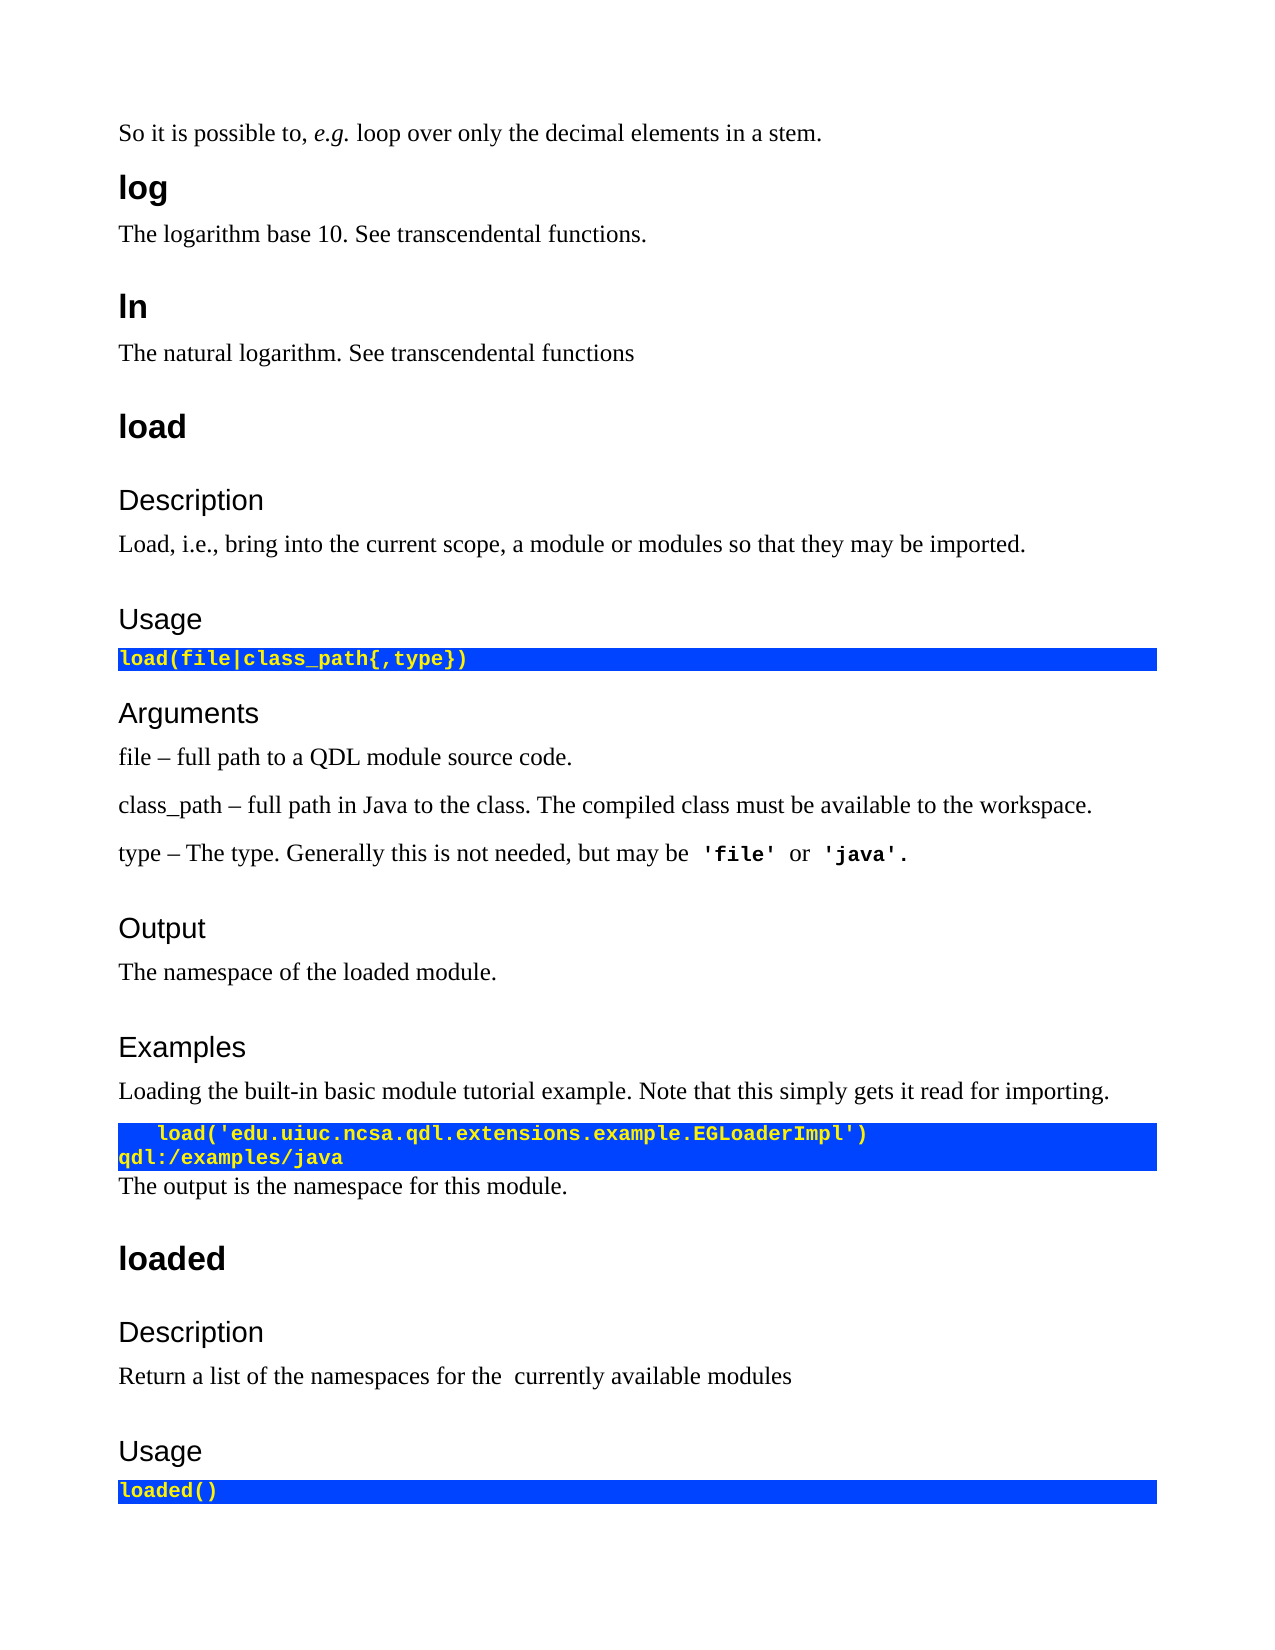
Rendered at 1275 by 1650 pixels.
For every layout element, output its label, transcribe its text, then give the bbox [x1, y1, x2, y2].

subtitle Output [118, 911, 1157, 945]
text loaded() [118, 1480, 1157, 1504]
subtitle Examples [118, 1030, 1157, 1063]
text load(file|class_path{,type}) [118, 648, 1157, 671]
text file – full path to a QDL module source code. [118, 742, 1157, 771]
subtitle Arguments [118, 696, 1157, 730]
subtitle ln [118, 287, 1157, 326]
text The natural logarithm. See transcendental functions [118, 338, 1157, 367]
subtitle Description [118, 1315, 1157, 1349]
text So it is possible to, e.g. loop over only the decimal elements in a stem. [118, 118, 1157, 147]
text class_path – full path in Java to the class. The compiled class must be available to the workspace. [118, 790, 1157, 819]
text load('edu.uiuc.ncsa.qdl.extensions.example.EGLoaderImpl') qdl:/examples/java [118, 1123, 1157, 1171]
subtitle Usage [118, 602, 1157, 635]
subtitle loaded [118, 1239, 1157, 1278]
text The output is the namespace for this module. [118, 1171, 1157, 1199]
text The logarithm base 10. See transcendental functions. [118, 219, 1157, 248]
text type – The type. Generally this is not needed, but may be 'file' or 'java'. [118, 838, 1157, 867]
subtitle Description [118, 483, 1157, 517]
text Return a list of the namespaces for the currently available modules [118, 1361, 1157, 1390]
text Load, i.e., bring into the current scope, a module or modules so that they may be imported. [118, 529, 1157, 558]
subtitle load [118, 407, 1157, 446]
subtitle log [118, 168, 1157, 206]
text The namespace of the loaded module. [118, 957, 1157, 986]
text Loading the built-in basic module tutorial example. Note that this simply gets it read for importing. [118, 1076, 1157, 1104]
subtitle Usage [118, 1434, 1157, 1467]
